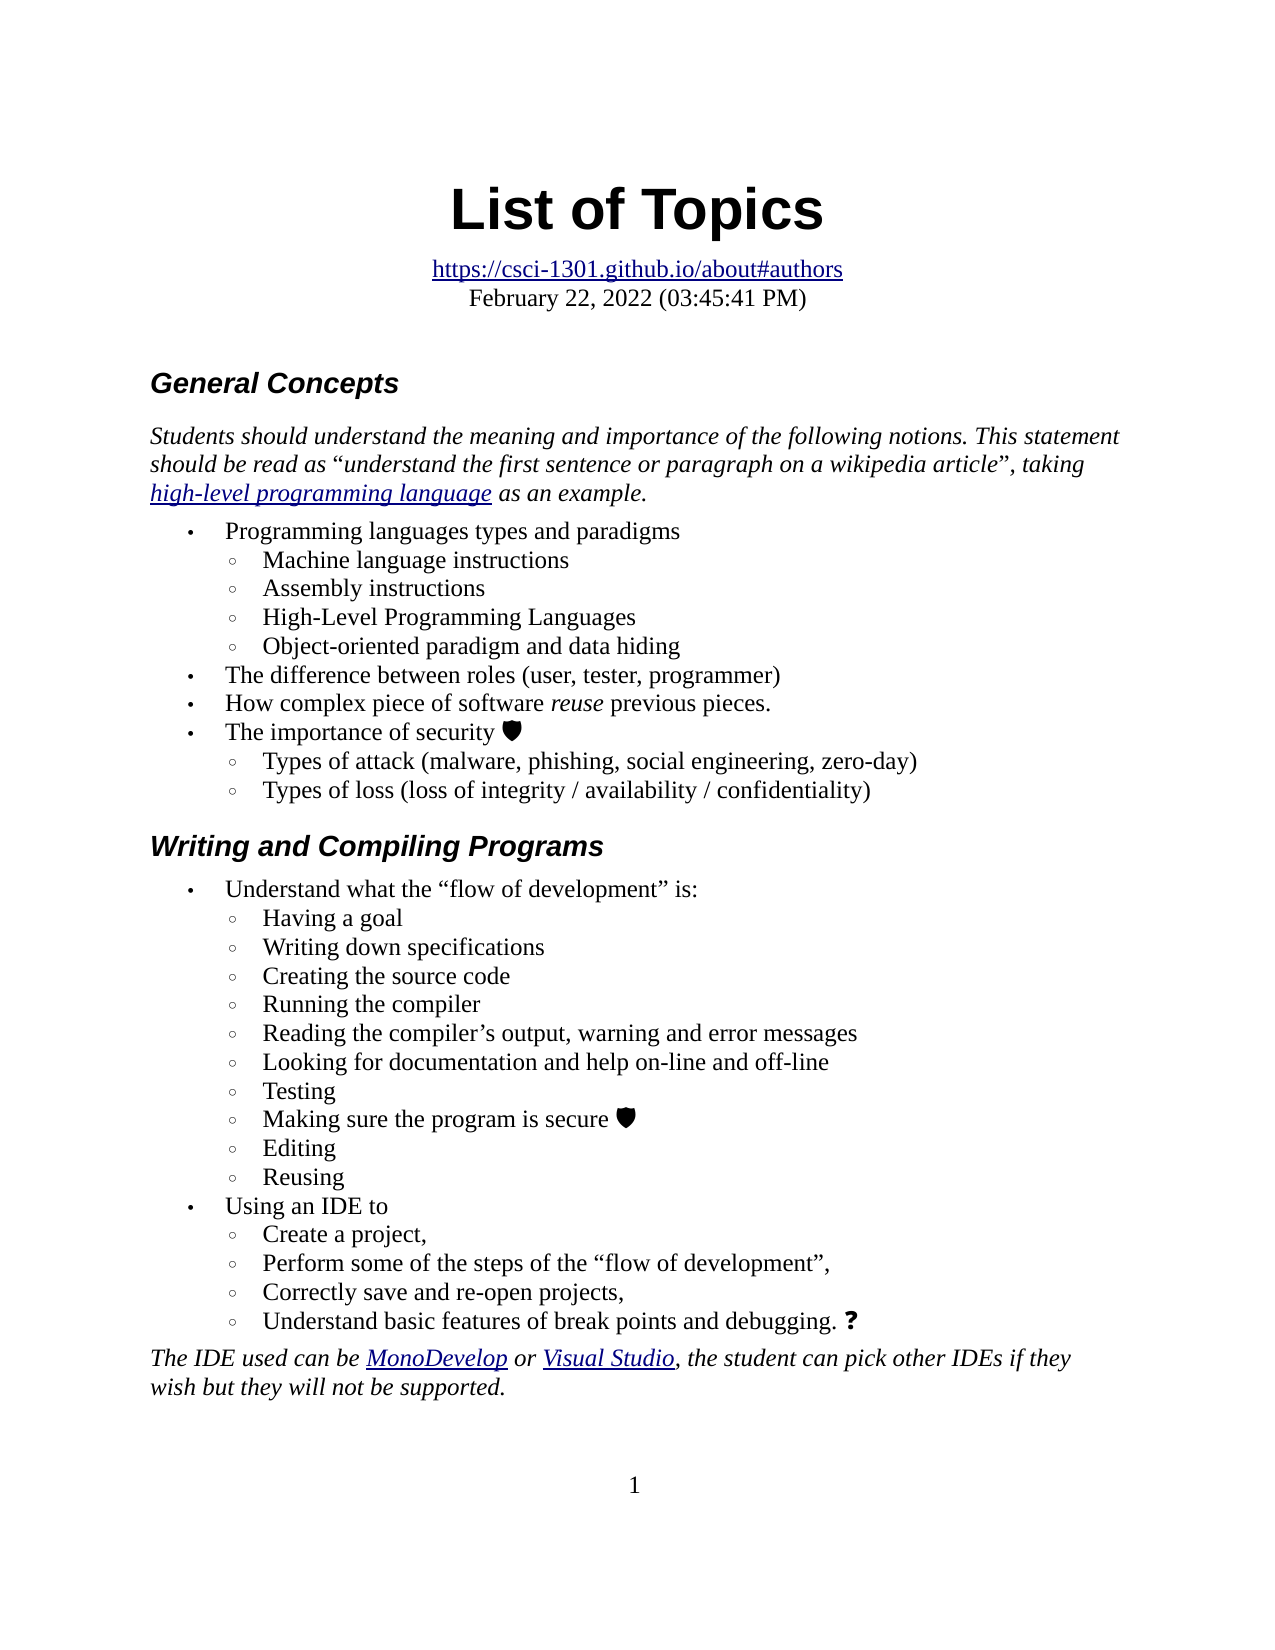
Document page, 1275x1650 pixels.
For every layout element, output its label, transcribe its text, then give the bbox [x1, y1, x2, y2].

list Having a goal [225, 903, 1125, 932]
list Types of loss (loss of integrity / availability / confidentiality) [225, 775, 1125, 803]
list Programming languages types and paradigms [187, 516, 1125, 545]
text February 22, 2022 (03:45:41 PM) [150, 283, 1125, 312]
list Assembly instructions [225, 573, 1125, 602]
list Editing [225, 1133, 1125, 1162]
text https://csci-1301.github.io/about#authors [150, 254, 1125, 283]
list The importance of security 🛡️ [187, 717, 1125, 746]
title List of Topics [150, 175, 1125, 242]
list Using an IDE to [187, 1191, 1125, 1219]
list How complex piece of software reuse previous pieces. [187, 688, 1125, 717]
list Reading the compiler’s output, warning and error messages [225, 1018, 1125, 1047]
list Running the compiler [225, 989, 1125, 1018]
list Understand basic features of break points and debugging. ❓ [225, 1306, 1125, 1334]
list Understand what the “flow of development” is: [187, 874, 1125, 903]
list Writing down specifications [225, 932, 1125, 961]
list Testing [225, 1076, 1125, 1104]
list The difference between roles (user, tester, programmer) [187, 660, 1125, 688]
list Making sure the program is secure 🛡️ [225, 1104, 1125, 1133]
list Creating the source code [225, 961, 1125, 989]
list Looking for documentation and help on-line and off-line [225, 1047, 1125, 1076]
subtitle General Concepts [150, 366, 1125, 399]
list Perform some of the steps of the “flow of development”, [225, 1248, 1125, 1277]
list Reusing [225, 1162, 1125, 1191]
list Machine language instructions [225, 545, 1125, 573]
list High-Level Programming Languages [225, 602, 1125, 631]
text Students should understand the meaning and importance of the following notions. This statement should be read as “understand the first sentence or paragraph on a wikipedia article”, taking high-level programming language as an example. [150, 421, 1125, 507]
list Object-oriented paradigm and data hiding [225, 631, 1125, 660]
list Correctly save and re-open projects, [225, 1277, 1125, 1306]
text The IDE used can be MonoDevelop or Visual Studio, the student can pick other IDEs if they wish but they will not be supported. [150, 1343, 1125, 1401]
subtitle Writing and Compiling Programs [150, 828, 1125, 862]
list Types of attack (malware, phishing, social engineering, zero-day) [225, 746, 1125, 775]
list Create a project, [225, 1219, 1125, 1248]
